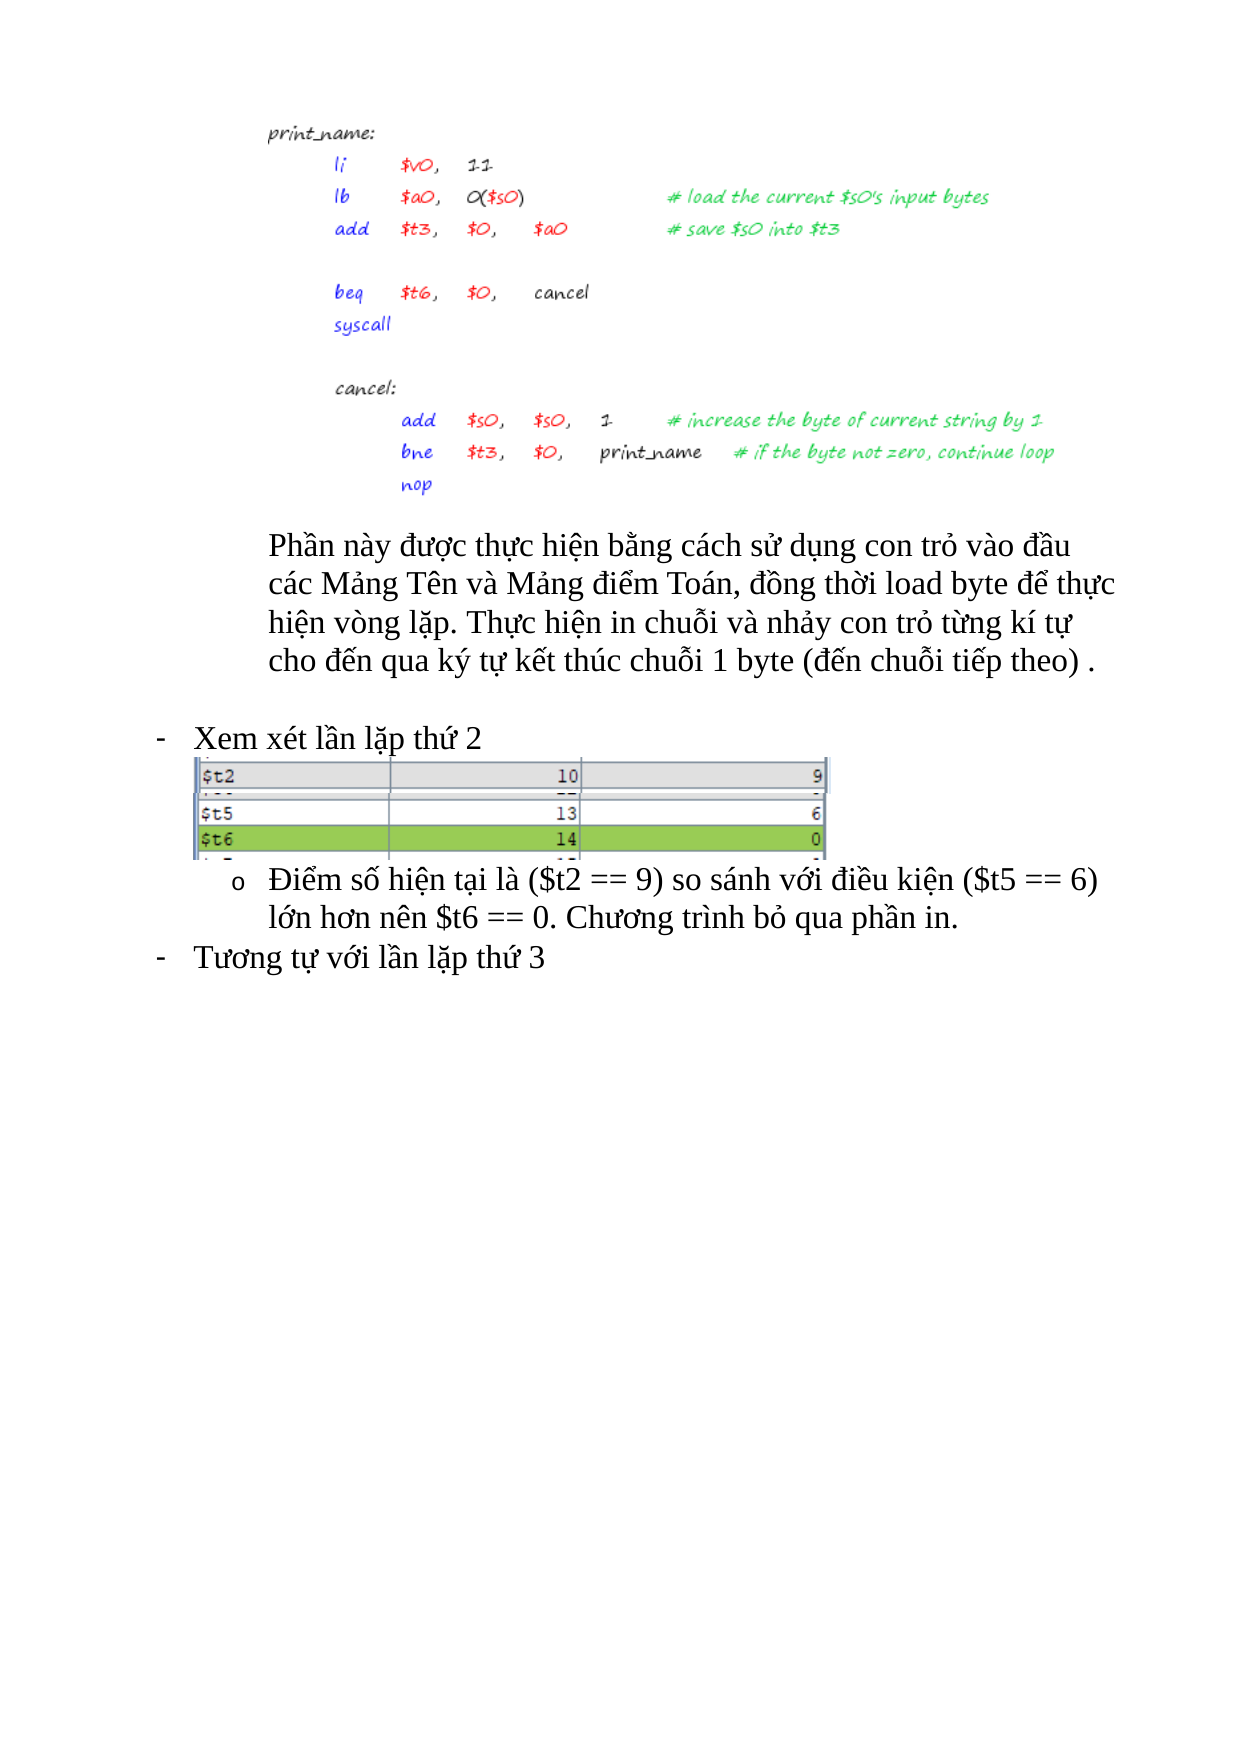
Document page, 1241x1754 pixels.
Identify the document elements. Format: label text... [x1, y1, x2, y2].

list Điểm số hiện tại là ($t2 == 9) so sánh với điều kiện ($t5 == 6) lớn hơn nên $t6 == 0. Chương trình bỏ qua phần in. [231, 859, 1122, 936]
list Phần này được thực hiện bằng cách sử dụng con trỏ vào đầu các Mảng Tên và Mảng điểm Toán, đồng thời load byte để thực hiện vòng lặp. Thực hiện in chuỗi và nhảy con trỏ từng kí tự cho đến qua ký tự kết thúc chuỗi 1 byte (đến chuỗi tiếp theo) . [268, 525, 1122, 678]
list Tương tự với lần lặp thứ 3 [156, 936, 1122, 977]
list Xem xét lần lặp thứ 2 [156, 717, 1122, 758]
picture [268, 118, 1074, 518]
picture [193, 757, 831, 860]
